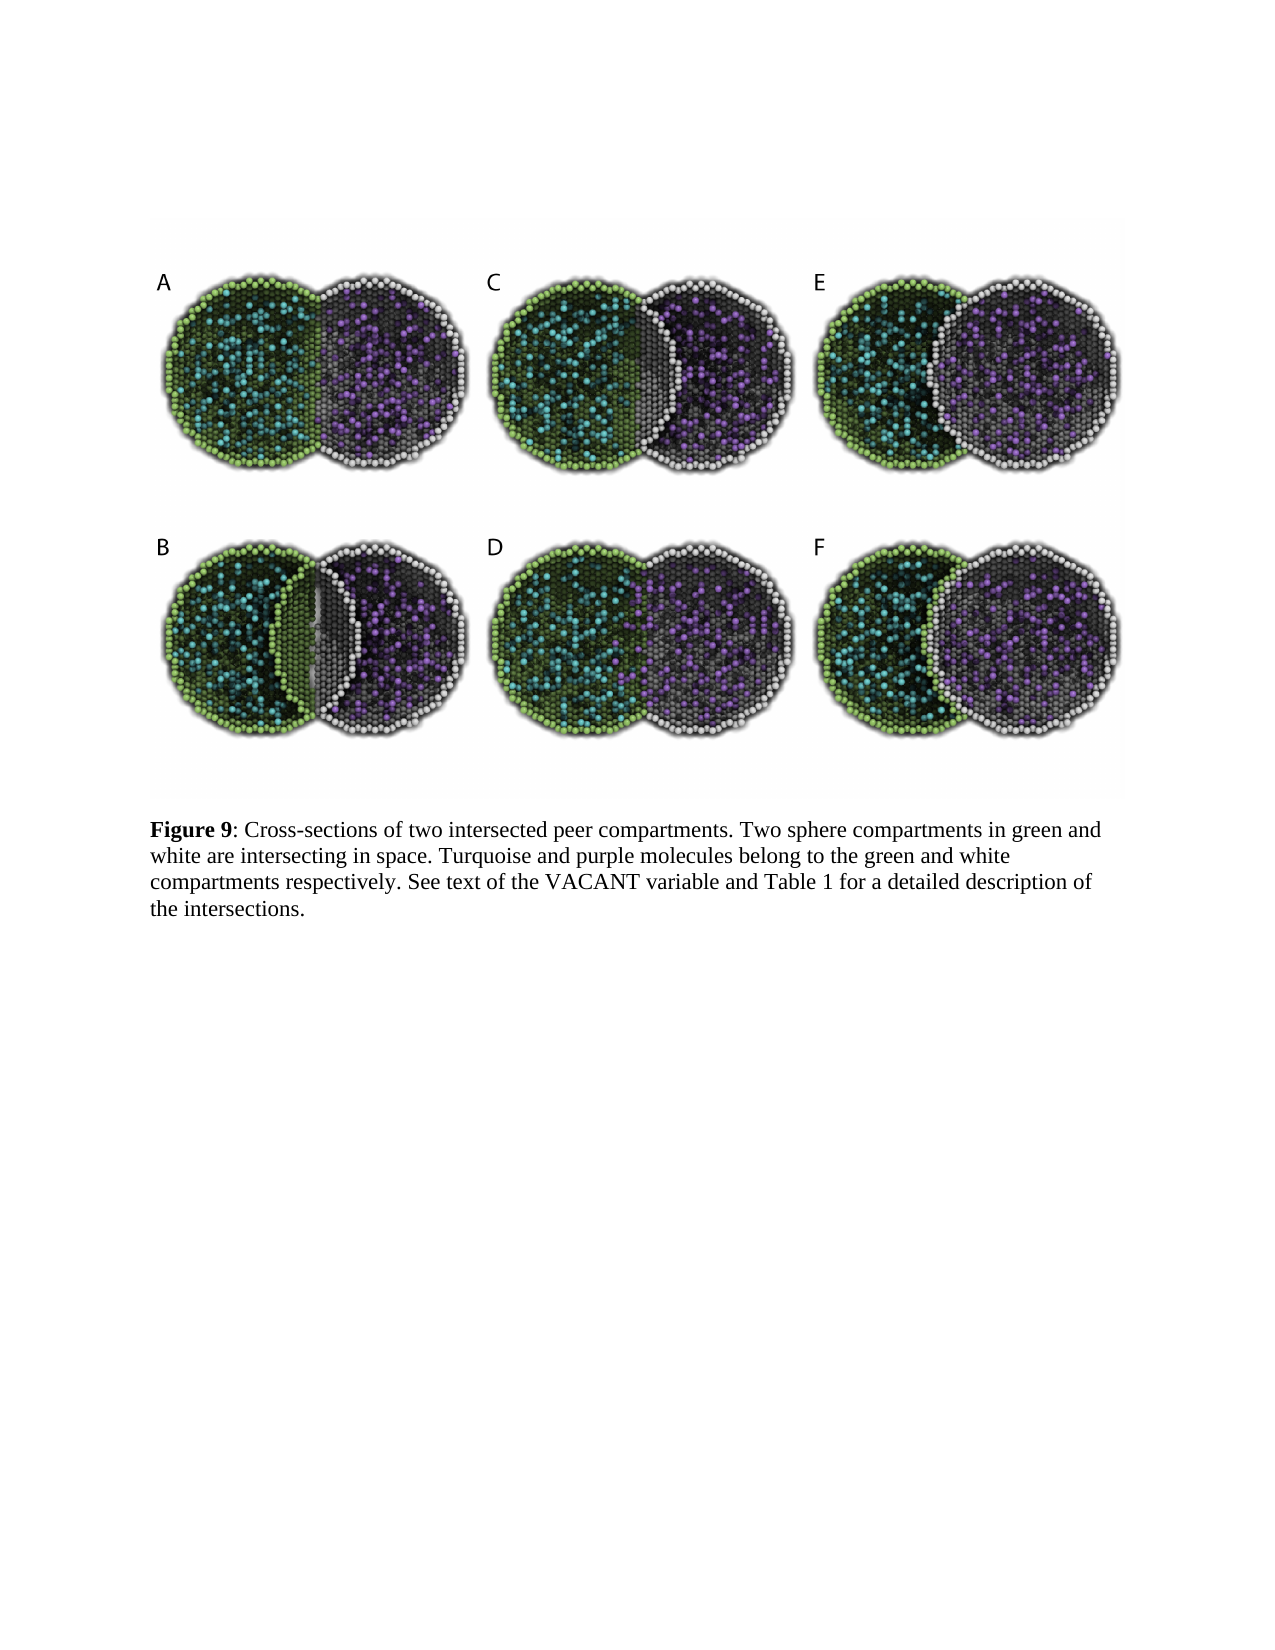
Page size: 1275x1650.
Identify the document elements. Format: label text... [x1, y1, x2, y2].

text Figure 9: Cross-sections of two intersected peer compartments. Two sphere compartments in green and white are intersecting in space. Turquoise and purple molecules belong to the green and white compartments respectively. See text of the VACANT variable and Table 1 for a detailed description of the intersections. [150, 816, 1125, 921]
picture [150, 218, 1125, 799]
